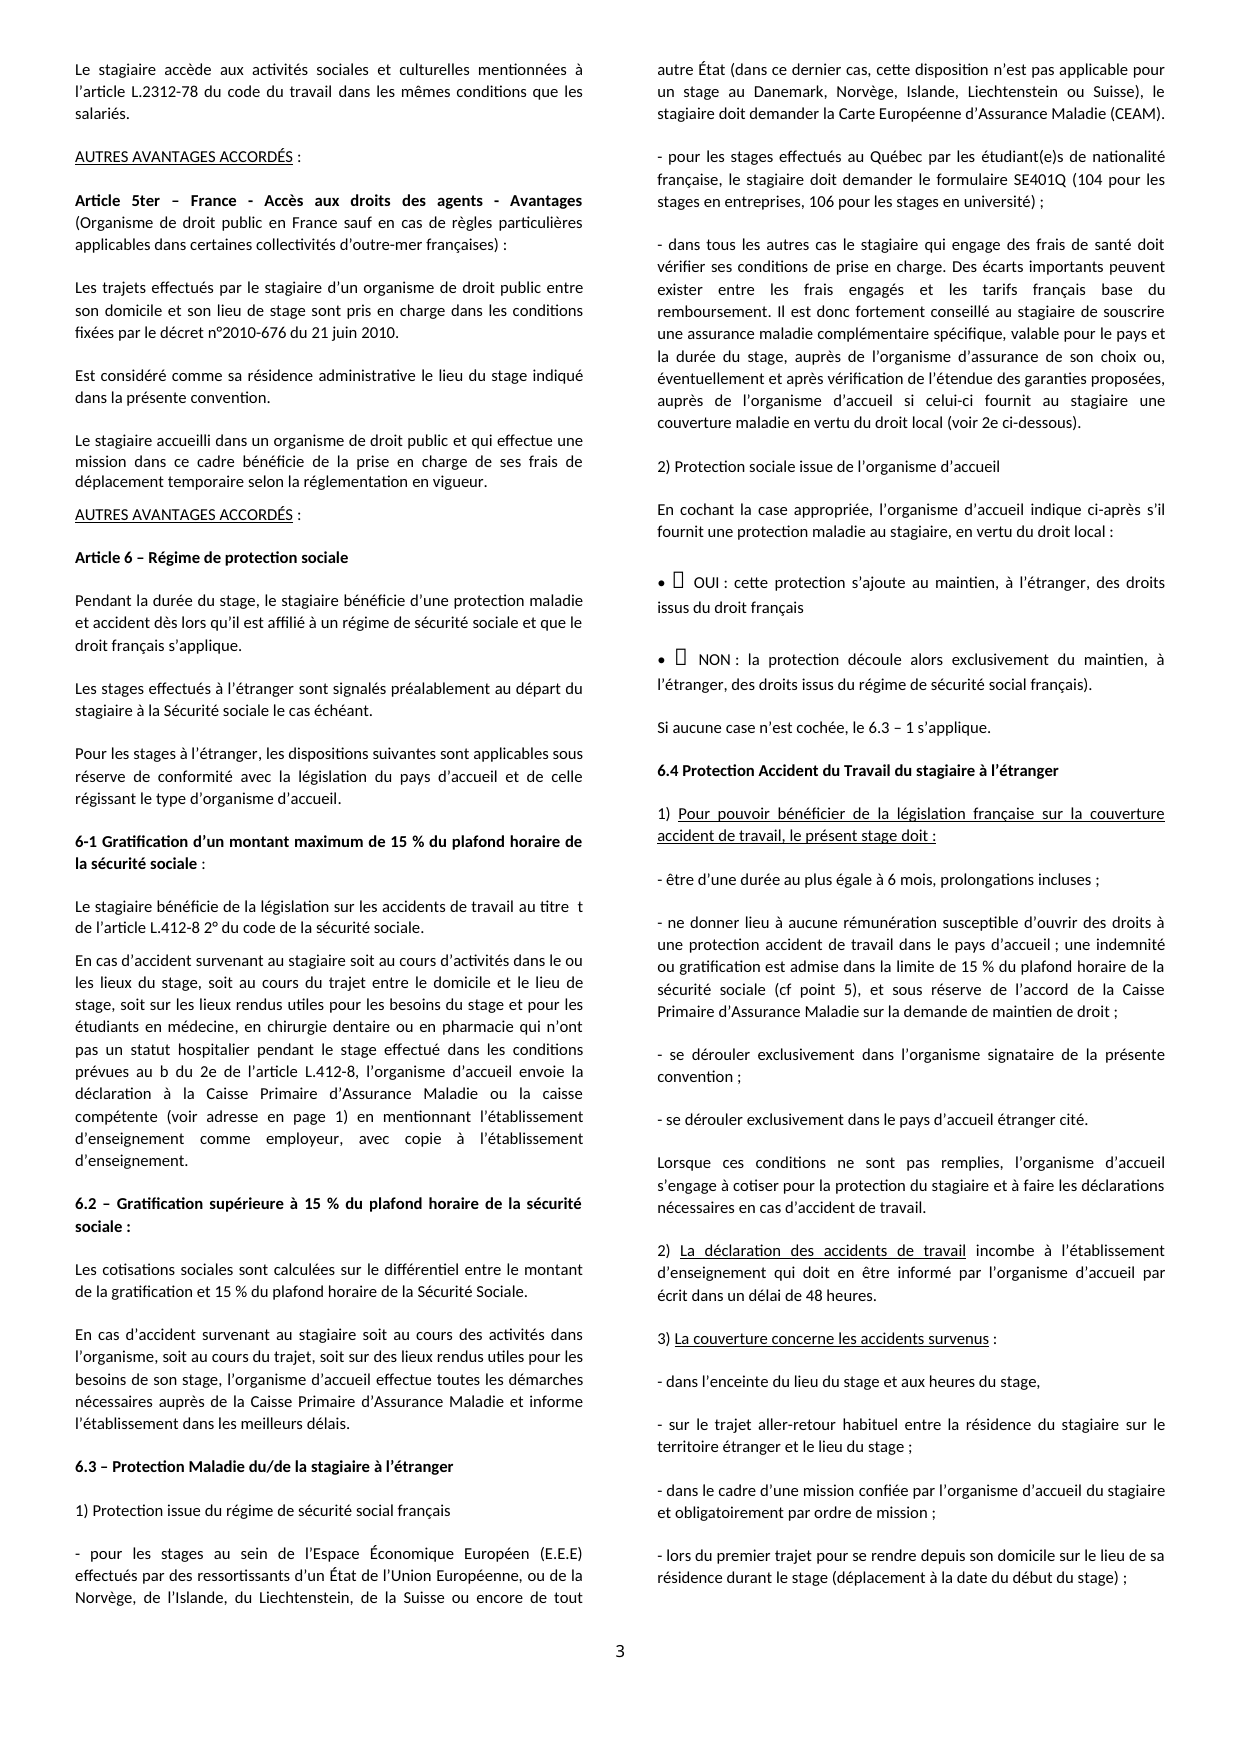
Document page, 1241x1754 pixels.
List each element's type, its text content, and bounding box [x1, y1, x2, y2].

text Article 6 – Régime de protection sociale [75, 547, 583, 568]
text 1) Pour pouvoir bénéficier de la législation française sur la couverture accident de travail, le présent stage doit : [657, 803, 1165, 846]
text Lorsque ces conditions ne sont pas remplies, l’organisme d’accueil s’engage à cotiser pour la protection du stagiaire et à faire les déclarations nécessaires en cas d’accident de travail. [657, 1153, 1165, 1218]
text Les trajets effectués par le stagiaire d’un organisme de droit public entre son domicile et son lieu de stage sont pris en charge dans les conditions fixées par le décret n°2010-676 du 21 juin 2010. [75, 278, 583, 342]
text Si aucune case n’est cochée, le 6.3 – 1 s’applique. [657, 717, 1165, 737]
text - ne donner lieu à aucune rémunération susceptible d’ouvrir des droits à une protection accident de travail dans le pays d’accueil ; une indemnité ou gratification est admise dans la limite de 15 % du plafond horaire de la sécurité sociale (cf point 5), et sous réserve de l’accord de la Caisse Primaire d’Assurance Maladie sur la demande de maintien de droit ; [657, 912, 1165, 1021]
text - dans le cadre d’une mission confiée par l’organisme d’accueil du stagiaire et obligatoirement par ordre de mission ; [657, 1480, 1165, 1522]
text AUTRES AVANTAGES ACCORDÉS : [75, 504, 583, 524]
text - pour les stages effectués au Québec par les étudiant(e)s de nationalité française, le stagiaire doit demander le formulaire SE401Q (104 pour les stages en entreprises, 106 pour les stages en université) ; [657, 147, 1165, 212]
text 3) La couverture concerne les accidents survenus : [657, 1328, 1165, 1348]
text En cas d’accident survenant au stagiaire soit au cours des activités dans l’organisme, soit au cours du trajet, soit sur des lieux rendus utiles pour les besoins de son stage, l’organisme d’accueil effectue toutes les démarches nécessaires auprès de la Caisse Primaire d’Assurance Maladie et informe l’établissement dans les meilleurs délais. [75, 1324, 583, 1434]
text Le stagiaire accède aux activités sociales et culturelles mentionnées à l’article L.2312-78 du code du travail dans les mêmes conditions que les salariés. [75, 59, 583, 124]
text 1) Protection issue du régime de sécurité social français [75, 1500, 583, 1520]
text 6.4 Protection Accident du Travail du stagiaire à l’étranger [657, 760, 1165, 781]
text Pendant la durée du stage, le stagiaire bénéficie d’une protection maladie et accident dès lors qu’il est affilié à un régime de sécurité sociale et que le droit français s’applique. [75, 590, 583, 655]
text En cochant la case appropriée, l’organisme d’accueil indique ci-après s’il fournit une protection maladie au stagiaire, en vertu du droit local : [657, 499, 1165, 542]
text - dans tous les autres cas le stagiaire qui engage des frais de santé doit vérifier ses conditions de prise en charge. Des écarts importants peuvent exister entre les frais engagés et les tarifs français base du remboursement. Il est donc fortement conseillé au stagiaire de souscrire une assurance maladie complémentaire spécifique, valable pour le pays et la durée du stage, auprès de l’organisme d’assurance de son choix ou, éventuellement et après vérification de l’étendue des garanties proposées, auprès de l’organisme d’accueil si celui-ci fournit au stagiaire une couverture maladie en vertu du droit local (voir 2e ci-dessous). [657, 234, 1165, 433]
text autre État (dans ce dernier cas, cette disposition n’est pas applicable pour un stage au Danemark, Norvège, Islande, Liechtenstein ou Suisse), le stagiaire doit demander la Carte Européenne d’Assurance Maladie (CEAM). [657, 59, 1165, 124]
text - être d’une durée au plus égale à 6 mois, prolongations incluses ; [657, 869, 1165, 889]
text En cas d’accident survenant au stagiaire soit au cours d’activités dans le ou les lieux du stage, soit au cours du trajet entre le domicile et le lieu de stage, soit sur les lieux rendus utiles pour les besoins du stage et pour les étudiants en médecine, en chirurgie dentaire ou en pharmacie qui n’ont pas un statut hospitalier pendant le stage effectué dans les conditions prévues au b du 2e de l’article L.412-8, l’organisme d’accueil envoie la déclaration à la Caisse Primaire d’Assurance Maladie ou la caisse compétente (voir adresse en page 1) en mentionnant l’établissement d’enseignement comme employeur, avec copie à l’établissement d’enseignement. [75, 950, 583, 1171]
text Le stagiaire accueilli dans un organisme de droit public et qui effectue une mission dans ce cadre bénéficie de la prise en charge de ses frais de déplacement temporaire selon la réglementation en vigueur. [75, 431, 583, 492]
text •  NON : la protection découle alors exclusivement du maintien, à l’étranger, des droits issus du régime de sécurité social français). [657, 641, 1165, 694]
text - dans l’enceinte du lieu du stage et aux heures du stage, [657, 1371, 1165, 1392]
text Article 5ter – France - Accès aux droits des agents - Avantages (Organisme de droit public en France sauf en cas de règles particulières applicables dans certaines collectivités d’outre-mer françaises) : [75, 190, 583, 255]
text •  OUI : cette protection s’ajoute au maintien, à l’étranger, des droits issus du droit français [657, 564, 1165, 618]
text 6-1 Gratification d’un montant maximum de 15 % du plafond horaire de la sécurité sociale : [75, 831, 583, 874]
text - pour les stages au sein de l’Espace Économique Européen (E.E.E) effectués par des ressortissants d’un État de l’Union Européenne, ou de la Norvège, de l’Islande, du Liechtenstein, de la Suisse ou encore de tout [75, 1543, 583, 1608]
text 2) La déclaration des accidents de travail incombe à l’établissement d’enseignement qui doit en être informé par l’organisme d’accueil par écrit dans un délai de 48 heures. [657, 1241, 1165, 1305]
text AUTRES AVANTAGES ACCORDÉS : [75, 147, 583, 167]
text Pour les stages à l’étranger, les dispositions suivantes sont applicables sous réserve de conformité avec la législation du pays d’accueil et de celle régissant le type d’organisme d’accueil. [75, 743, 583, 808]
text - sur le trajet aller-retour habituel entre la résidence du stagiaire sur le territoire étranger et le lieu du stage ; [657, 1414, 1165, 1457]
text - lors du premier trajet pour se rendre depuis son domicile sur le lieu de sa résidence durant le stage (déplacement à la date du début du stage) ; [657, 1545, 1165, 1588]
text 6.3 – Protection Maladie du/de la stagiaire à l’étranger [75, 1457, 583, 1477]
text 2) Protection sociale issue de l’organisme d’accueil [657, 456, 1165, 476]
text - se dérouler exclusivement dans le pays d’accueil étranger cité. [657, 1110, 1165, 1130]
text Les cotisations sociales sont calculées sur le différentiel entre le montant de la gratification et 15 % du plafond horaire de la Sécurité Sociale. [75, 1259, 583, 1302]
text - se dérouler exclusivement dans l’organisme signataire de la présente convention ; [657, 1044, 1165, 1087]
text Les stages effectués à l’étranger sont signalés préalablement au départ du stagiaire à la Sécurité sociale le cas échéant. [75, 678, 583, 721]
text Le stagiaire bénéficie de la législation sur les accidents de travail au titre t de l’article L.412-8 2° du code de la sécurité sociale. [75, 897, 583, 937]
text 6.2 – Gratification supérieure à 15 % du plafond horaire de la sécurité sociale : [75, 1193, 583, 1236]
text Est considéré comme sa résidence administrative le lieu du stage indiqué dans la présente convention. [75, 365, 583, 408]
